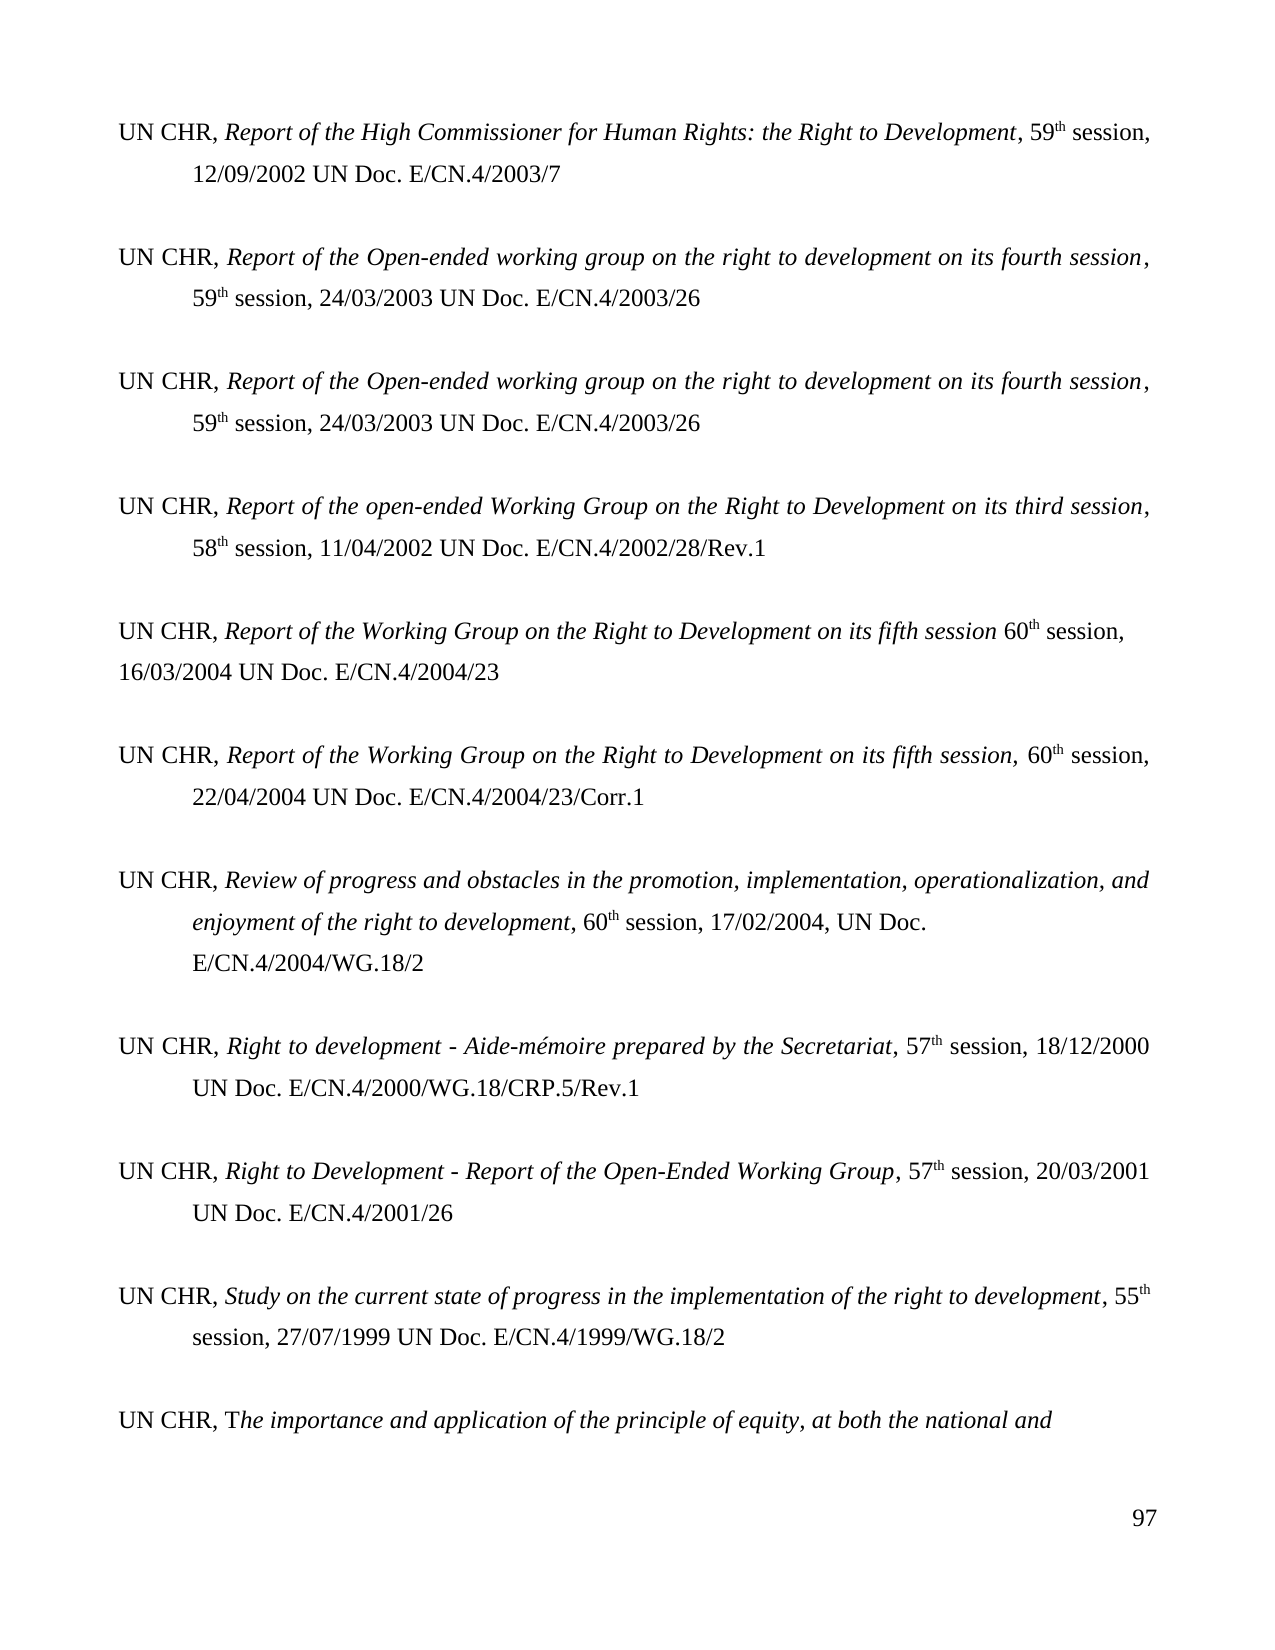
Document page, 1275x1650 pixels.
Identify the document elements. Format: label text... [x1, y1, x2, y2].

text UN CHR, Report of the open-ended Working Group on the Right to Development on its third session, 58th session, 11/04/2002 UN Doc. E/CN.4/2002/28/Rev.1 [118, 492, 1157, 561]
text UN CHR, Report of the Open-ended working group on the right to development on its fourth session, 59th session, 24/03/2003 UN Doc. E/CN.4/2003/26 [118, 367, 1157, 437]
text 16/03/2004 UN Doc. E/CN.4/2004/23 [118, 658, 1157, 686]
text UN CHR, Report of the Working Group on the Right to Development on its fifth session 60th session, [118, 617, 1157, 644]
text UN CHR, Report of the Open-ended working group on the right to development on its fourth session, 59th session, 24/03/2003 UN Doc. E/CN.4/2003/26 [118, 243, 1157, 312]
text UN CHR, Right to development - Aide-mémoire prepared by the Secretariat, 57th session, 18/12/2000 UN Doc. E/CN.4/2000/WG.18/CRP.5/Rev.1 [118, 1032, 1157, 1102]
text UN CHR, Report of the High Commissioner for Human Rights: the Right to Development, 59th session, 12/09/2002 UN Doc. E/CN.4/2003/7 [118, 118, 1157, 187]
text UN CHR, Right to Development - Report of the Open-Ended Working Group, 57th session, 20/03/2001 UN Doc. E/CN.4/2001/26 [118, 1157, 1157, 1226]
text UN CHR, Review of progress and obstacles in the promotion, implementation, operationalization, and enjoyment of the right to development, 60th session, 17/02/2004, UN Doc. E/CN.4/2004/WG.18/2 [118, 866, 1157, 977]
text UN CHR, The importance and application of the principle of equity, at both the national and [118, 1407, 1157, 1434]
text UN CHR, Report of the Working Group on the Right to Development on its fifth session, 60th session, 22/04/2004 UN Doc. E/CN.4/2004/23/Corr.1 [118, 742, 1157, 811]
text UN CHR, Study on the current state of progress in the implementation of the right to development, 55th session, 27/07/1999 UN Doc. E/CN.4/1999/WG.18/2 [118, 1282, 1157, 1351]
